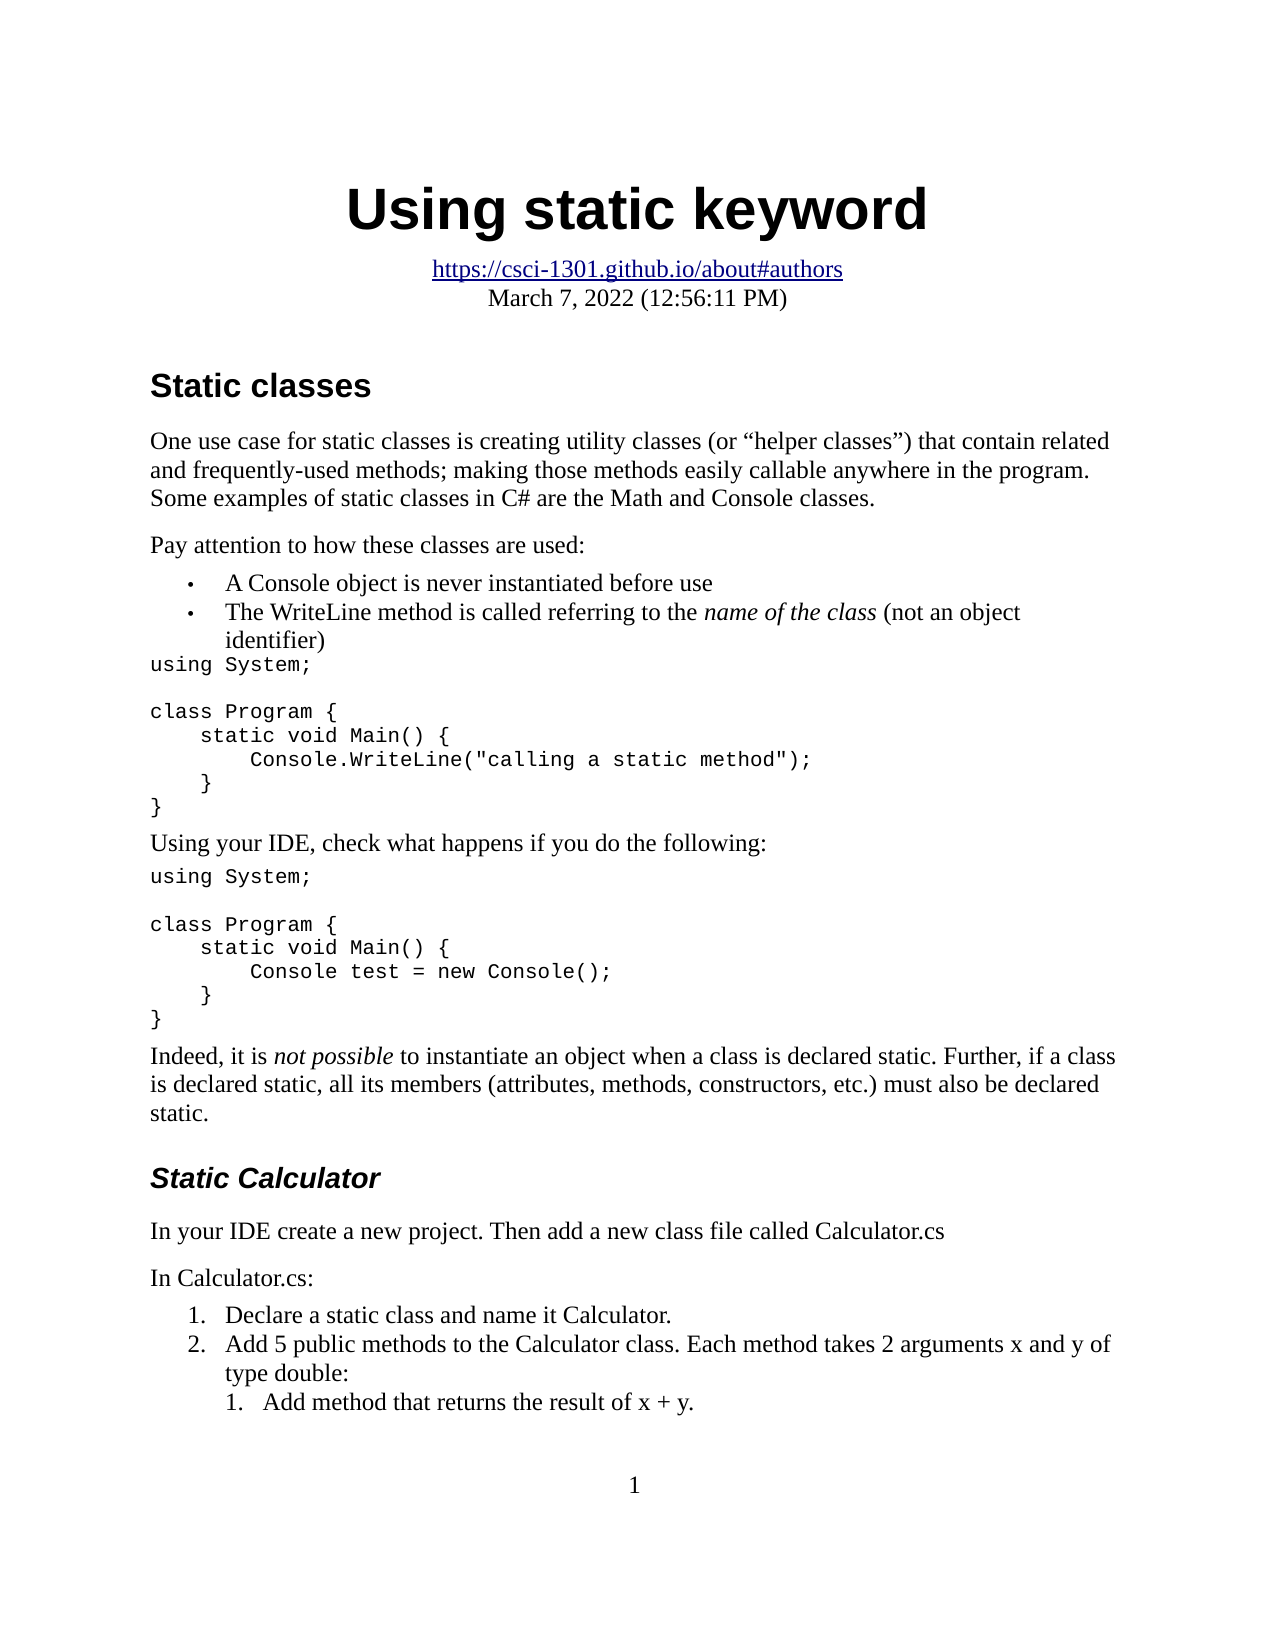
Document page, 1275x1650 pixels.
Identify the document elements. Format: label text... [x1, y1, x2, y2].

list Add 5 public methods to the Calculator class. Each method takes 2 arguments x and y of type double: [187, 1329, 1125, 1387]
text class Program { [150, 913, 1125, 937]
text } [150, 772, 1125, 796]
text using System; [150, 654, 1125, 678]
text Console test = new Console(); [150, 961, 1125, 984]
text class Program { [150, 701, 1125, 725]
text Console.WriteLine("calling a static method"); [150, 749, 1125, 772]
list Declare a static class and name it Calculator. [187, 1300, 1125, 1329]
list The WriteLine method is called referring to the name of the class (not an object identifier) [187, 597, 1125, 654]
subtitle Static Calculator [150, 1161, 1125, 1194]
text Pay attention to how these classes are used: [150, 530, 1125, 559]
text In your IDE create a new project. Then add a new class file called Calculator.cs [150, 1216, 1125, 1245]
text } [150, 984, 1125, 1008]
subtitle Static classes [150, 366, 1125, 404]
text In Calculator.cs: [150, 1263, 1125, 1291]
text One use case for static classes is creating utility classes (or “helper classes”) that contain related and frequently-used methods; making those methods easily callable anywhere in the program. Some examples of static classes in C# are the Math and Console classes. [150, 426, 1125, 512]
title Using static keyword [150, 175, 1125, 242]
text static void Main() { [150, 937, 1125, 961]
text https://csci-1301.github.io/about#authors [150, 254, 1125, 283]
list Add method that returns the result of x + y. [225, 1387, 1125, 1415]
text Using your IDE, check what happens if you do the following: [150, 828, 1125, 857]
text } [150, 1008, 1125, 1032]
text using System; [150, 866, 1125, 890]
list A Console object is never instantiated before use [187, 568, 1125, 597]
text March 7, 2022 (12:56:11 PM) [150, 283, 1125, 312]
text Indeed, it is not possible to instantiate an object when a class is declared static. Further, if a class is declared static, all its members (attributes, methods, constructors, etc.) must also be declared static. [150, 1041, 1125, 1127]
text static void Main() { [150, 725, 1125, 749]
text } [150, 796, 1125, 819]
